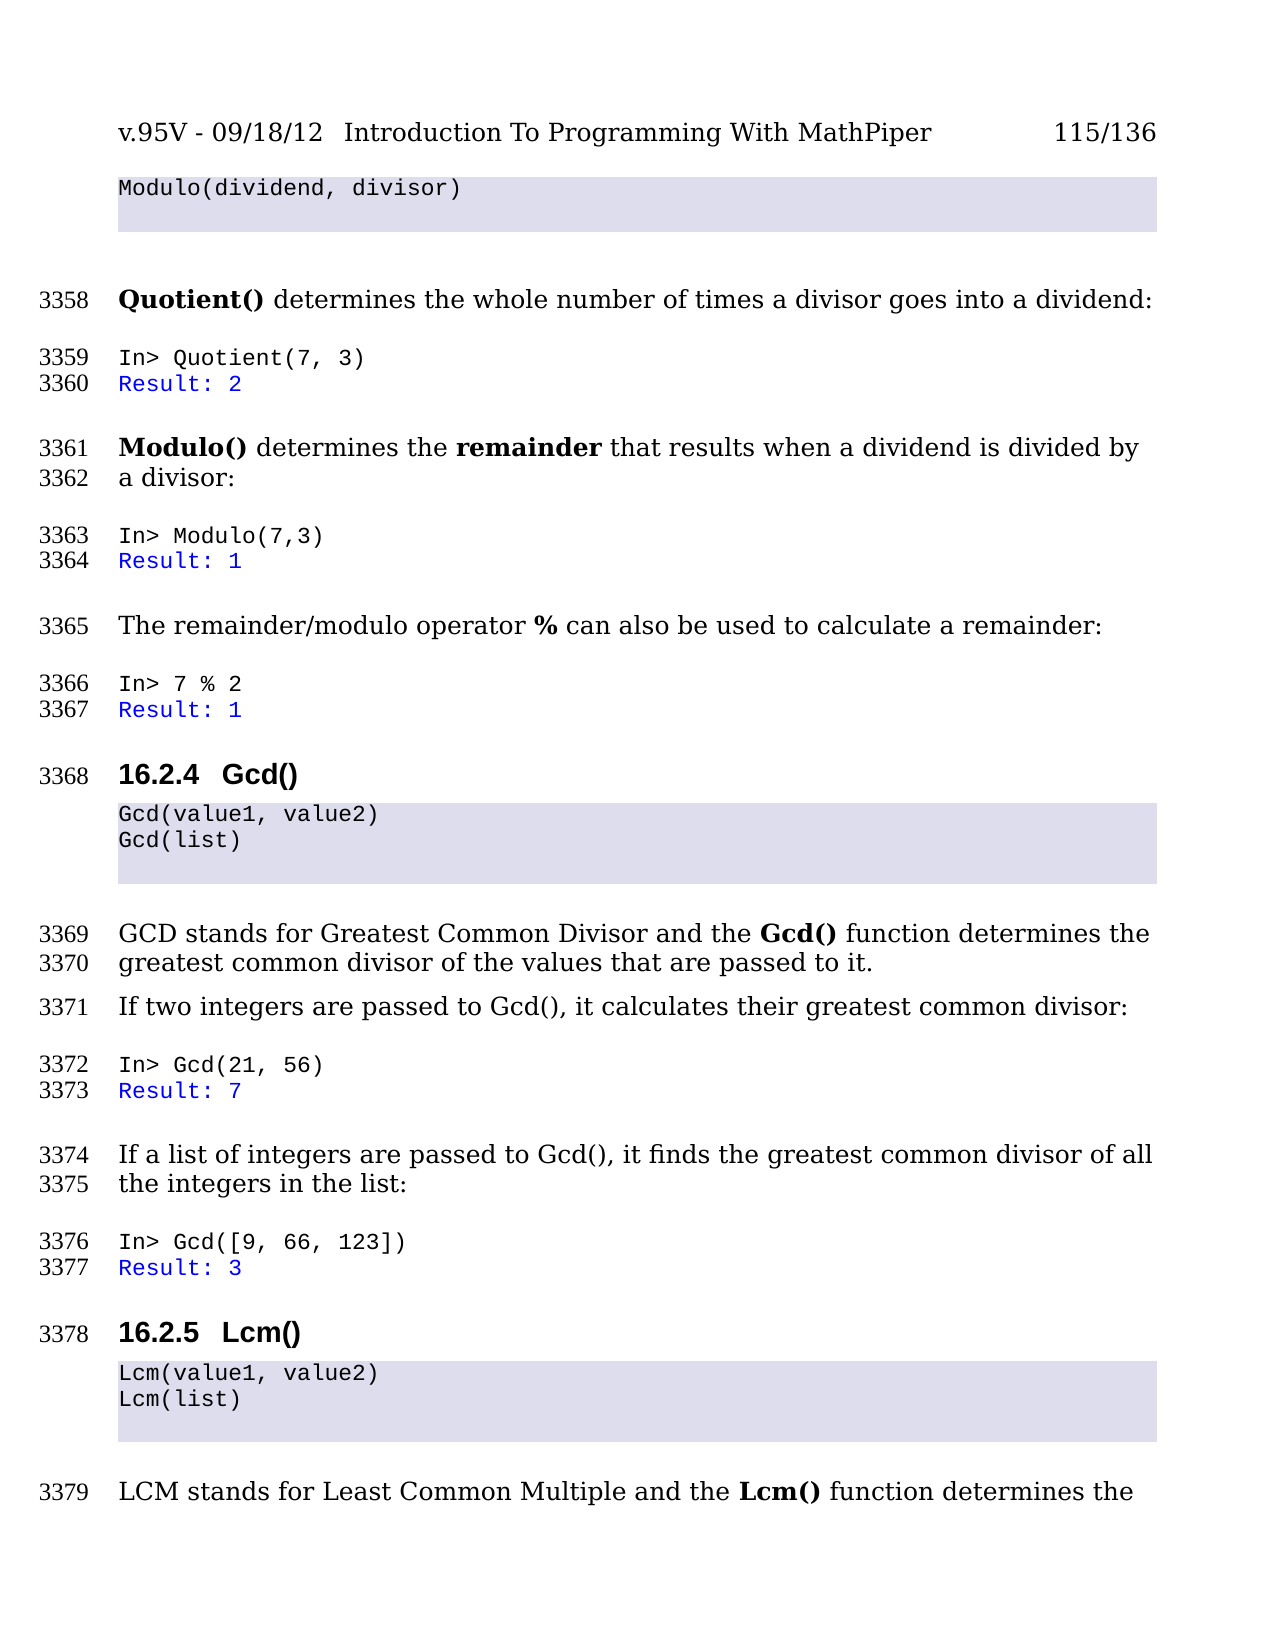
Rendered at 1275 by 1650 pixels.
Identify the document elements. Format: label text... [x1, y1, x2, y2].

subtitle Gcd() [118, 757, 1157, 791]
text GCD stands for Greatest Common Divisor and the Gcd() function determines the greatest common divisor of the values that are passed to it. [118, 919, 1157, 977]
text Result: 3 [118, 1256, 1157, 1282]
text If two integers are passed to Gcd(), it calculates their greatest common divisor: [118, 992, 1157, 1021]
table_header Modulo(dividend, divisor) [118, 177, 1157, 232]
text LCM stands for Least Common Multiple and the Lcm() function determines the [118, 1477, 1157, 1507]
text Result: 2 [118, 373, 1157, 398]
text In> Modulo(7,3) [118, 524, 1157, 550]
table_header Gcd(value1, value2) Gcd(list) [118, 803, 1157, 884]
text In> Quotient(7, 3) [118, 347, 1157, 373]
text Result: 7 [118, 1079, 1157, 1105]
text Result: 1 [118, 698, 1157, 724]
text In> Gcd([9, 66, 123]) [118, 1231, 1157, 1256]
text In> Gcd(21, 56) [118, 1053, 1157, 1079]
table_header Lcm(value1, value2) Lcm(list) [118, 1361, 1157, 1442]
text In> 7 % 2 [118, 672, 1157, 698]
text The remainder/modulo operator % can also be used to calculate a remainder: [118, 611, 1157, 640]
subtitle Lcm() [118, 1315, 1157, 1349]
text Modulo() determines the remainder that results when a dividend is divided by a divisor: [118, 433, 1157, 492]
text If a list of integers are passed to Gcd(), it finds the greatest common divisor of all the integers in the list: [118, 1140, 1157, 1198]
text Result: 1 [118, 550, 1157, 576]
text Quotient() determines the whole number of times a divisor goes into a dividend: [118, 285, 1157, 315]
